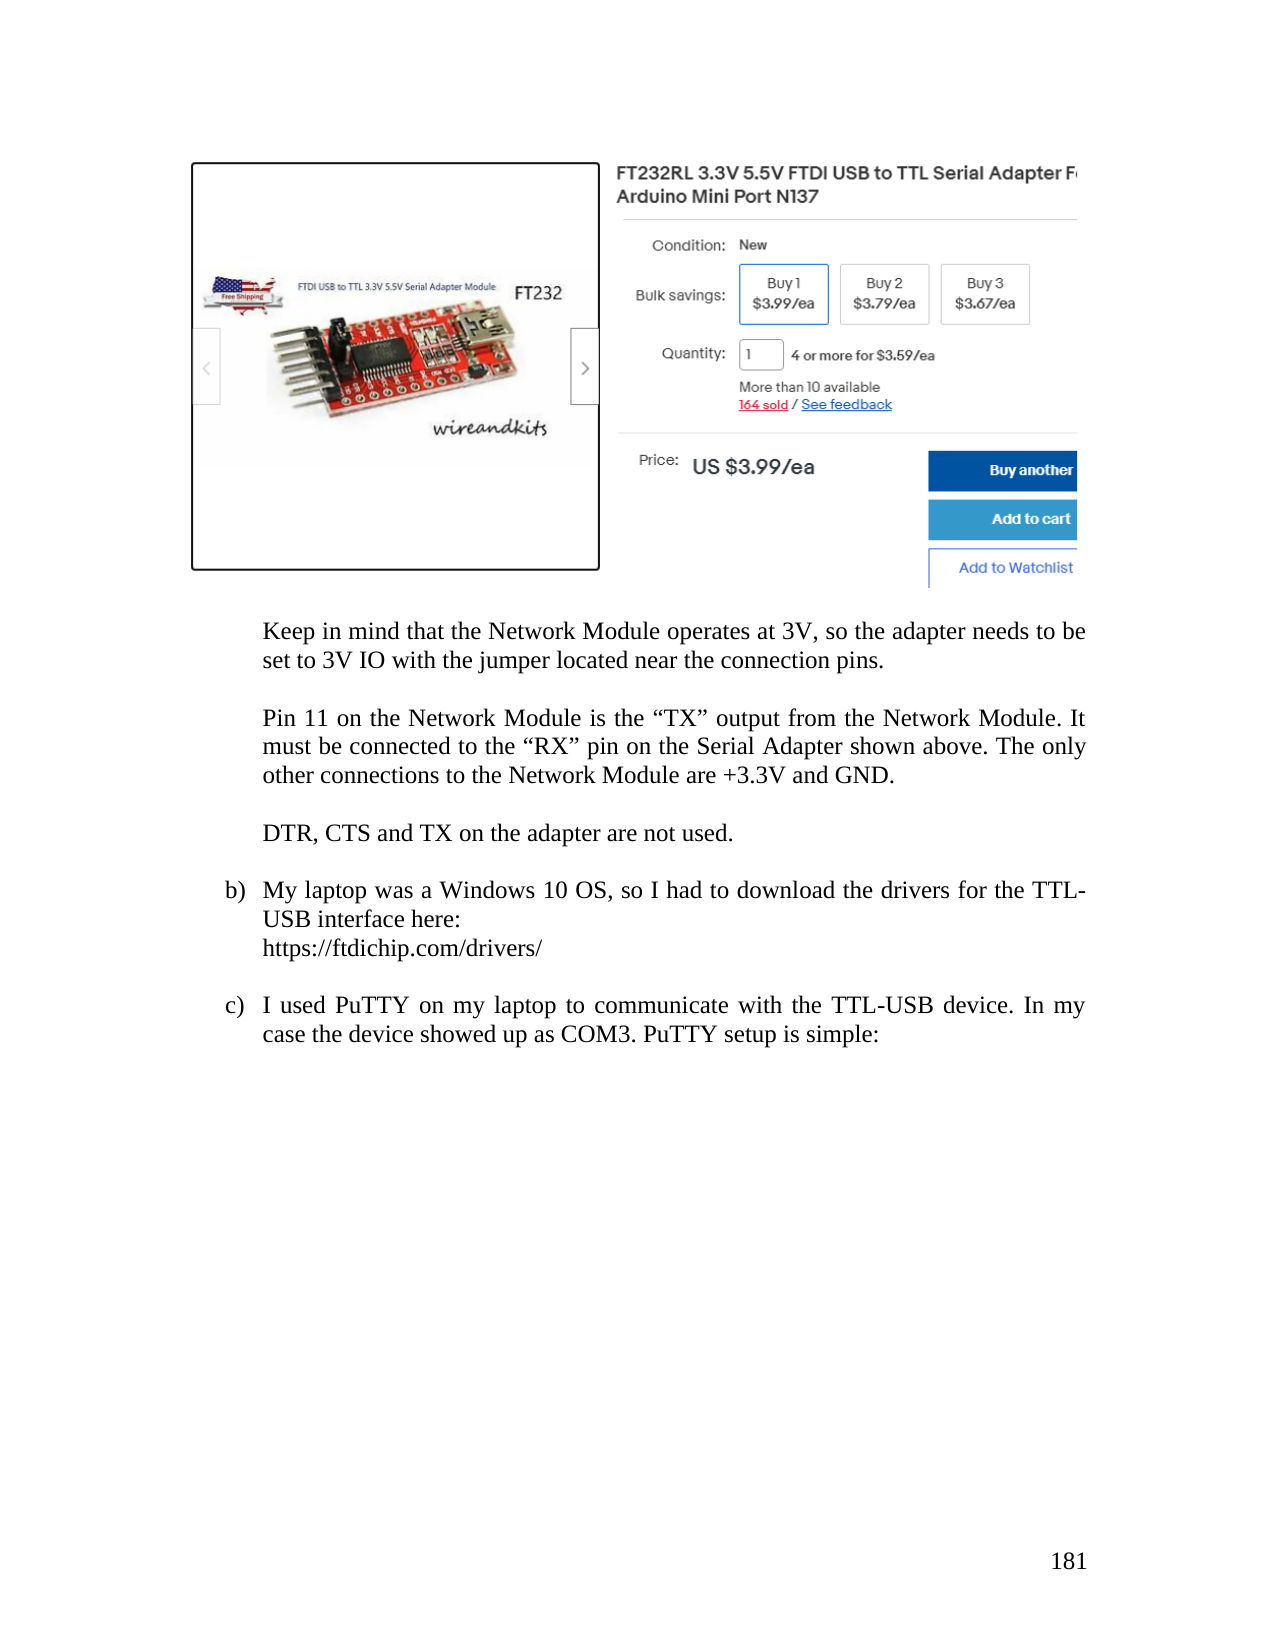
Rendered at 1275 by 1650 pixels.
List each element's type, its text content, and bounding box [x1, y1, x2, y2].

picture [187, 150, 1078, 588]
text DTR, CTS and TX on the adapter are not used. [262, 818, 1087, 846]
list My laptop was a Windows 10 OS, so I had to download the drivers for the TTL-USB interface here: [225, 875, 1087, 933]
list I used PuTTY on my laptop to communicate with the TTL-USB device. In my case the device showed up as COM3. PuTTY setup is simple: [225, 990, 1087, 1048]
text Keep in mind that the Network Module operates at 3V, so the adapter needs to be set to 3V IO with the jumper located near the connection pins. [262, 616, 1087, 674]
text Pin 11 on the Network Module is the “TX” output from the Network Module. It must be connected to the “RX” pin on the Serial Adapter shown above. The only other connections to the Network Module are +3.3V and GND. [262, 703, 1087, 789]
text https://ftdichip.com/drivers/ [262, 933, 1087, 961]
